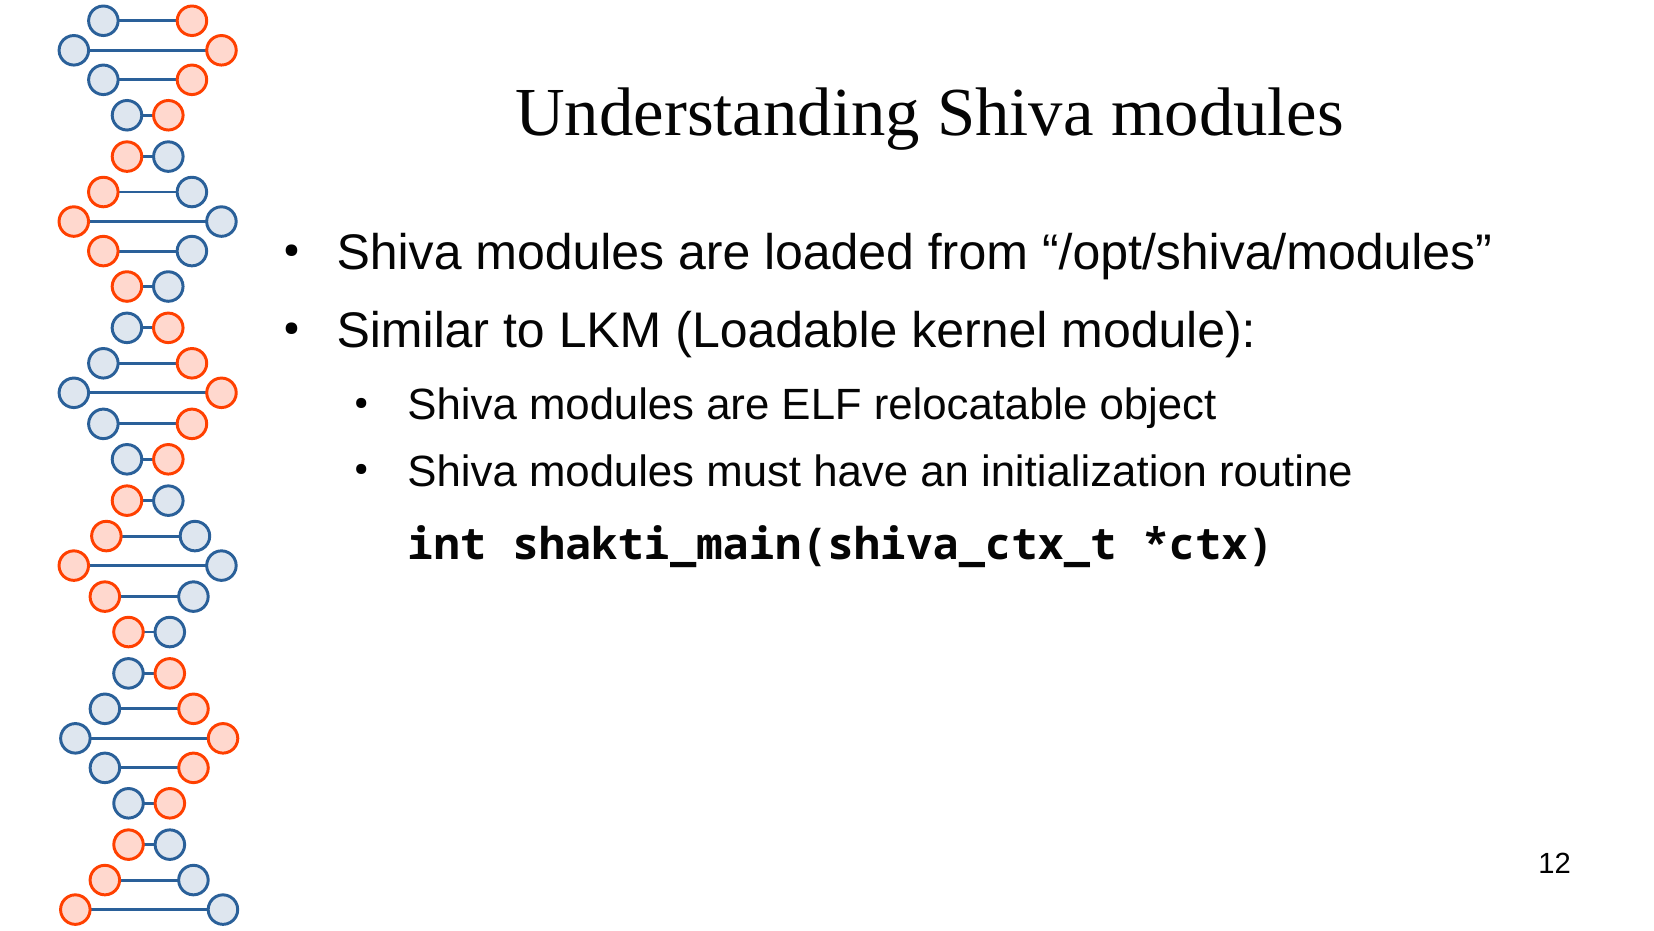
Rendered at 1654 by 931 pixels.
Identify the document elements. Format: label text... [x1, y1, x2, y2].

title Understanding Shiva modules [265, 35, 1595, 189]
list Shiva modules are loaded from “/opt/shiva/modules” Similar to LKM (Loadable kernel module): Shiva modules are ELF relocatable object Shiva modules must have an initialization routine int shakti_main(shiva_ctx_t *ctx) [265, 224, 1595, 764]
